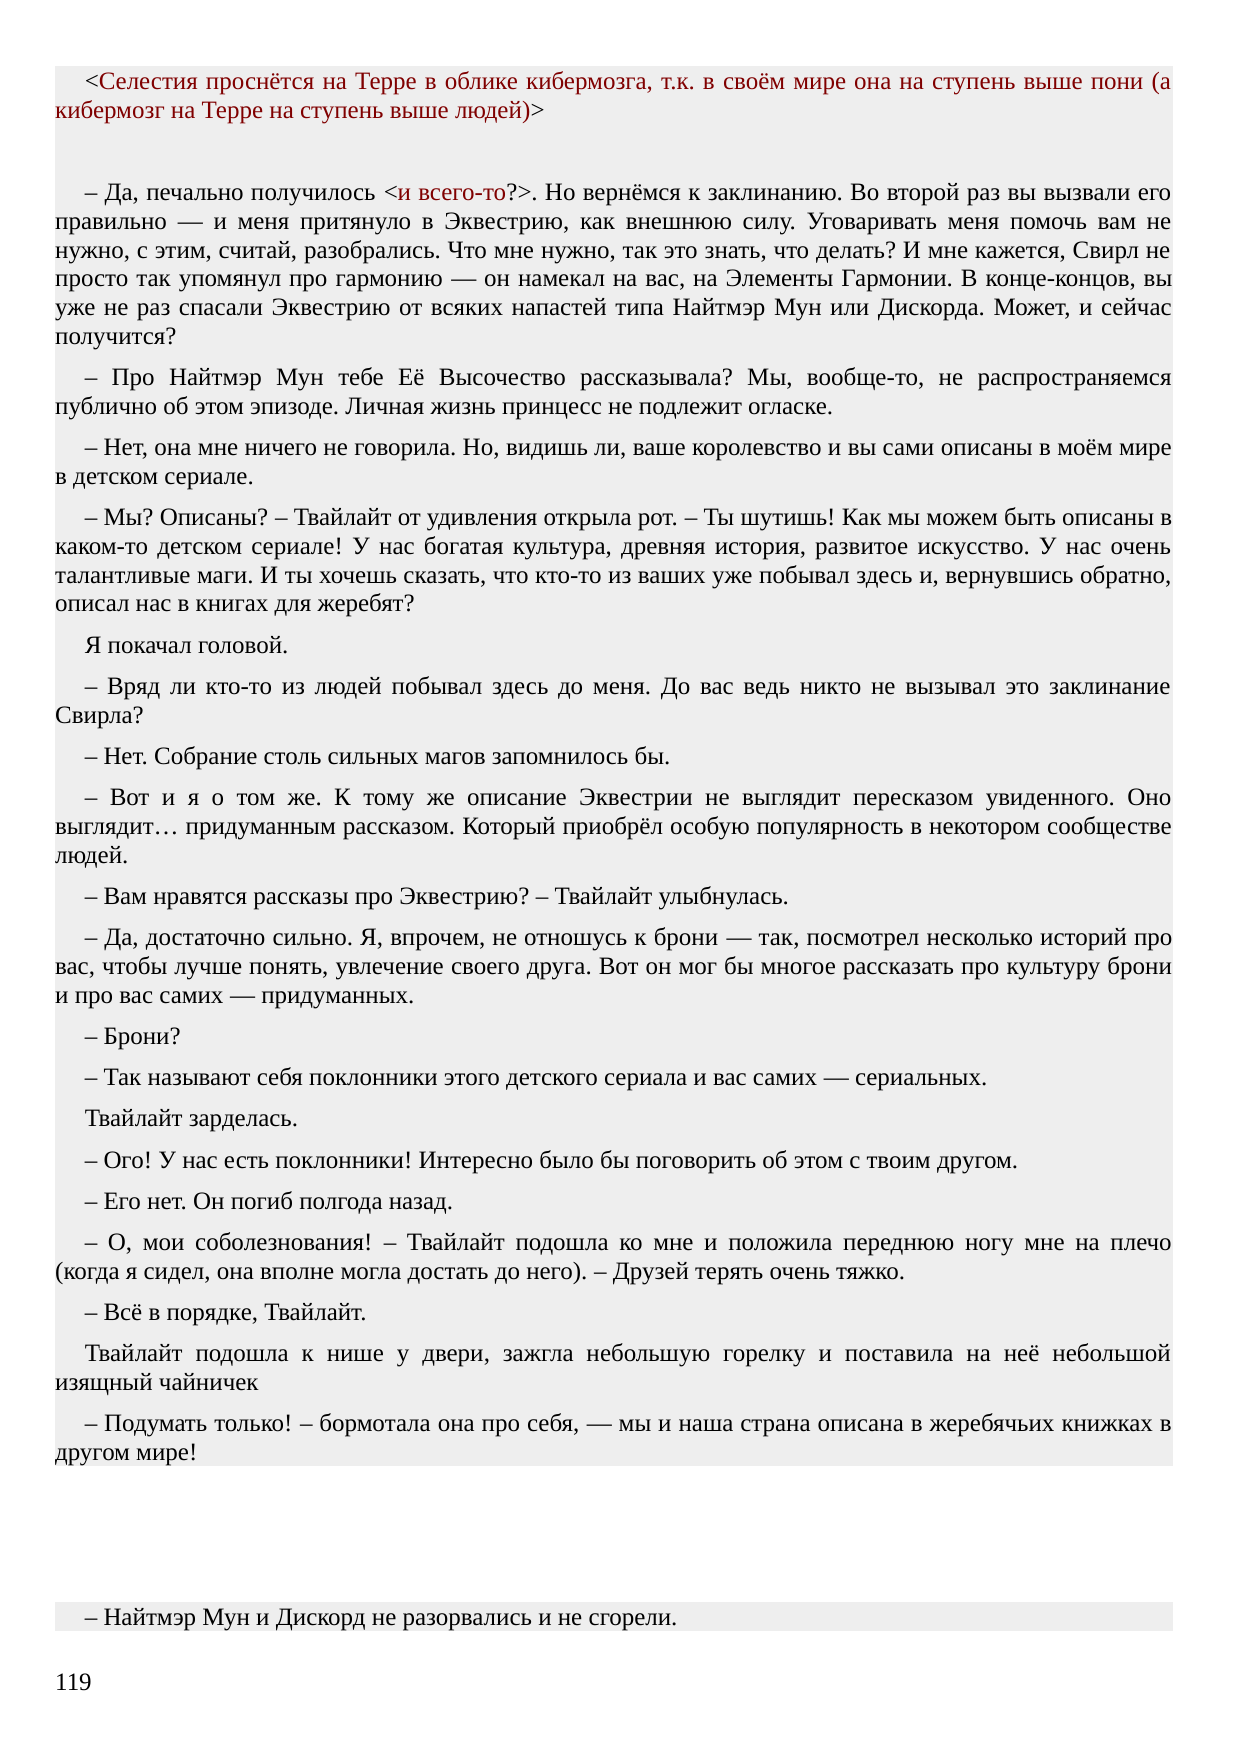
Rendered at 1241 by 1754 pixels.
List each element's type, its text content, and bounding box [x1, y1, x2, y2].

text – Да, печально получилось <и всего-то?>. Но вернёмся к заклинанию. Во второй раз вы вызвали его правильно — и меня притянуло в Эквестрию, как внешнюю силу. Уговаривать меня помочь вам не нужно, с этим, считай, разобрались. Что мне нужно, так это знать, что делать? И мне кажется, Свирл не просто так упомянул про гармонию — он намекал на вас, на Элементы Гармонии. В конце-концов, вы уже не раз спасали Эквестрию от всяких напастей типа Найтмэр Мун или Дискорда. Может, и сейчас получится? [55, 177, 1173, 350]
text – Про Найтмэр Мун тебе Её Высочество рассказывала? Мы, вообще-то, не распространяемся публично об этом эпизоде. Личная жизнь принцесс не подлежит огласке. [55, 362, 1173, 420]
text – Вот и я о том же. К тому же описание Эквестрии не выглядит пересказом увиденного. Оно выглядит… придуманным рассказом. Который приобрёл особую популярность в некотором сообществе людей. [55, 782, 1173, 868]
text – О, мои соболезнования! – Твайлайт подошла ко мне и положила переднюю ногу мне на плечо (когда я сидел, она вполне могла достать до него). – Друзей терять очень тяжко. [55, 1227, 1173, 1285]
text – Вам нравятся рассказы про Эквестрию? – Твайлайт улыбнулась. [55, 881, 1173, 910]
text – Нет. Собрание столь сильных магов запомнилось бы. [55, 741, 1173, 770]
text – Подумать только! – бормотала она про себя, — мы и наша страна описана в жеребячьих книжках в другом мире! [55, 1408, 1173, 1466]
text Я покачал головой. [55, 630, 1173, 658]
text – Ого! У нас есть поклонники! Интересно было бы поговорить об этом с твоим другом. [55, 1145, 1173, 1173]
text – Найтмэр Мун и Дискорд не разорвались и не сгорели. [55, 1602, 1173, 1631]
text – Вряд ли кто-то из людей побывал здесь до меня. До вас ведь никто не вызывал это заклинание Свирла? [55, 671, 1173, 728]
text – Всё в порядке, Твайлайт. [55, 1297, 1173, 1326]
text – Мы? Описаны? – Твайлайт от удивления открыла рот. – Ты шутишь! Как мы можем быть описаны в каком-то детском сериале! У нас богатая культура, древняя история, развитое искусство. У нас очень талантливые маги. И ты хочешь сказать, что кто-то из ваших уже побывал здесь и, вернувшись обратно, описал нас в книгах для жеребят? [55, 502, 1173, 617]
text – Его нет. Он погиб полгода назад. [55, 1186, 1173, 1215]
text – Да, достаточно сильно. Я, впрочем, не отношусь к брони — так, посмотрел несколько историй про вас, чтобы лучше понять, увлечение своего друга. Вот он мог бы многое рассказать про культуру брони и про вас самих — придуманных. [55, 922, 1173, 1008]
text – Нет, она мне ничего не говорила. Но, видишь ли, ваше королевство и вы сами описаны в моём мире в детском сериале. [55, 432, 1173, 490]
text – Так называют себя поклонники этого детского сериала и вас самих — сериальных. [55, 1062, 1173, 1091]
text Твайлайт зарделась. [55, 1103, 1173, 1132]
text <Селестия проснётся на Терре в облике кибермозга, т.к. в своём мире она на ступень выше пони (а кибермозг на Терре на ступень выше людей)> [55, 66, 1173, 123]
text Твайлайт подошла к нише у двери, зажгла небольшую горелку и поставила на неё небольшой изящный чайничек [55, 1338, 1173, 1396]
text – Брони? [55, 1021, 1173, 1050]
